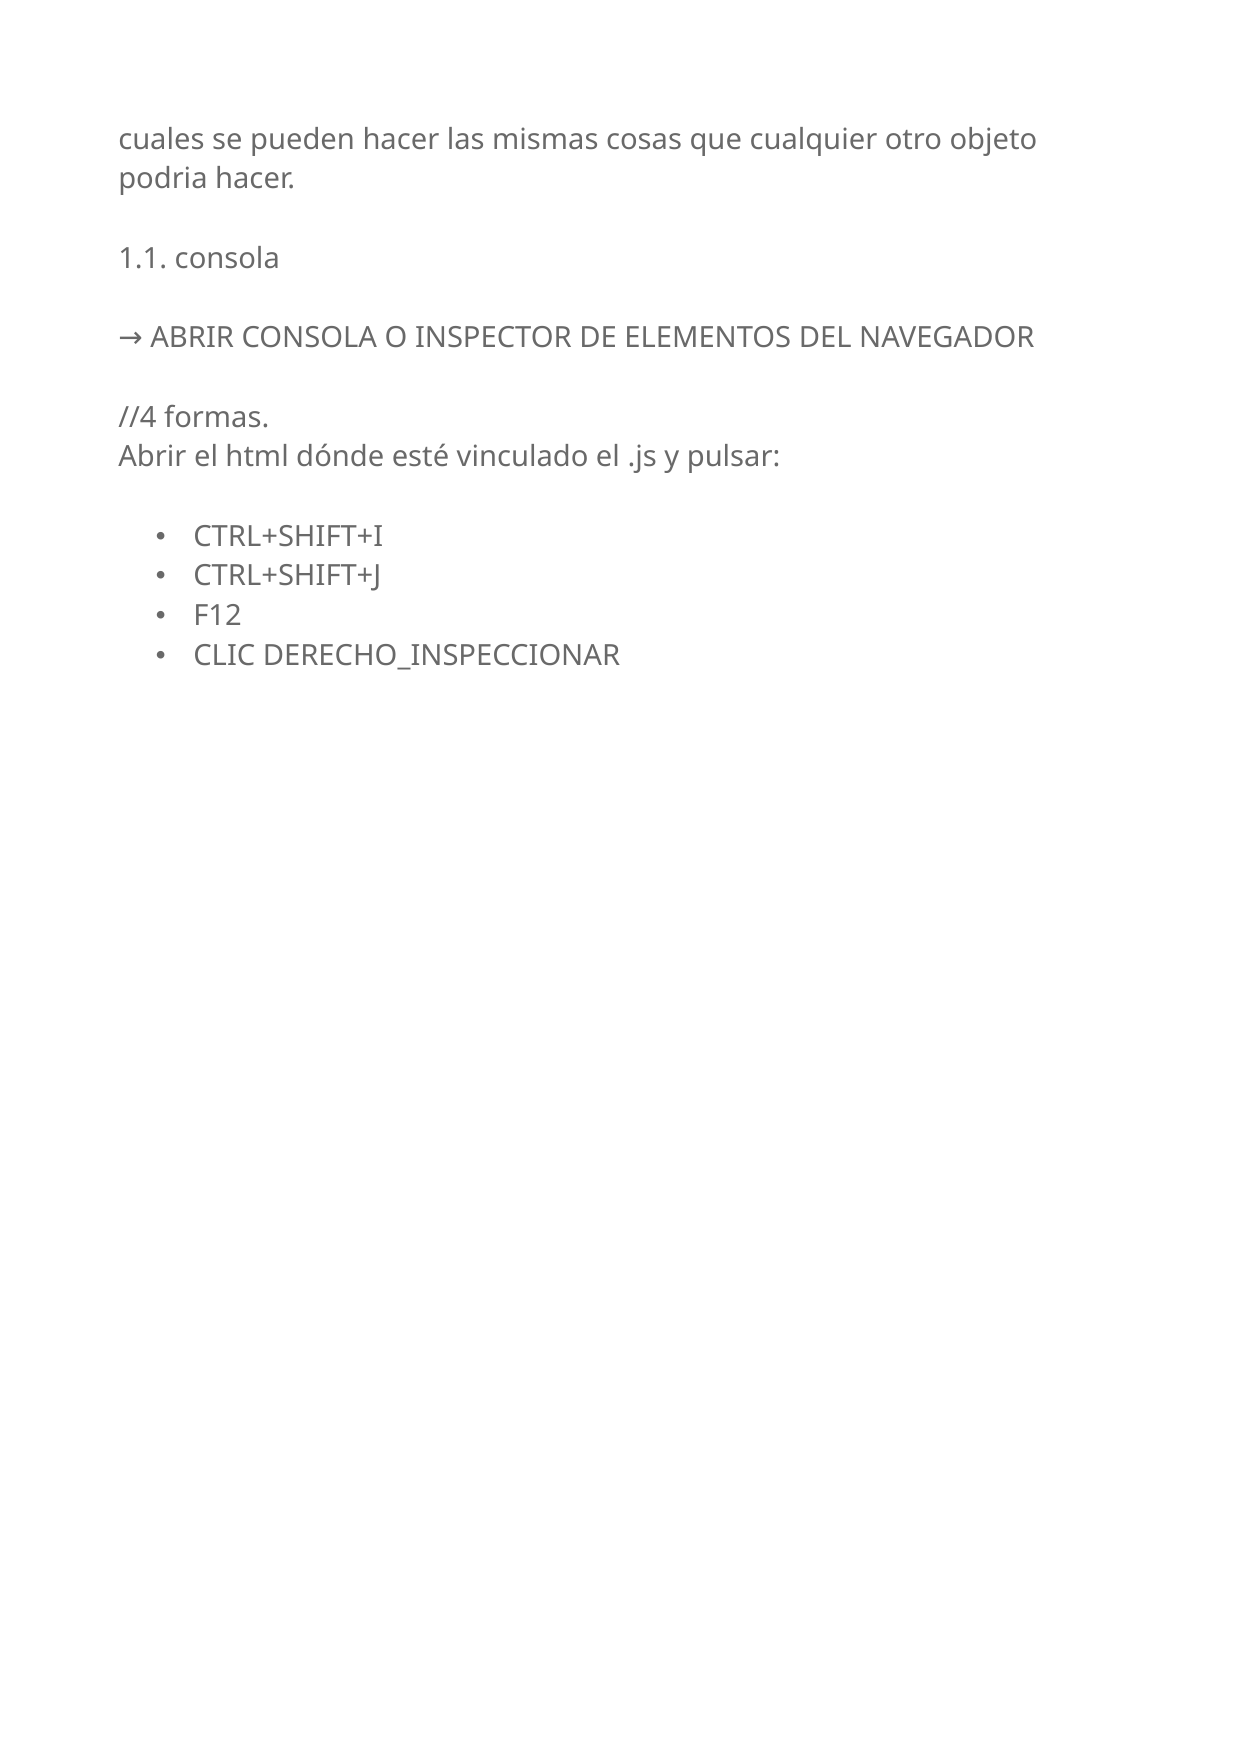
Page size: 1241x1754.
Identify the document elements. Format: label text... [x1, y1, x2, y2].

list CTRL+SHIFT+I [156, 515, 1122, 555]
text 1.1. consola [118, 237, 1122, 277]
text → ABRIR CONSOLA O INSPECTOR DE ELEMENTOS DEL NAVEGADOR [118, 317, 1122, 356]
list F12 [156, 594, 1122, 634]
list CTRL+SHIFT+J [156, 555, 1122, 594]
text Abrir el html dónde esté vinculado el .js y pulsar: [118, 436, 1122, 475]
text cuales se pueden hacer las mismas cosas que cualquier otro objeto podria hacer. [118, 118, 1122, 197]
text //4 formas. [118, 396, 1122, 436]
list CLIC DERECHO_INSPECCIONAR [156, 634, 1122, 674]
